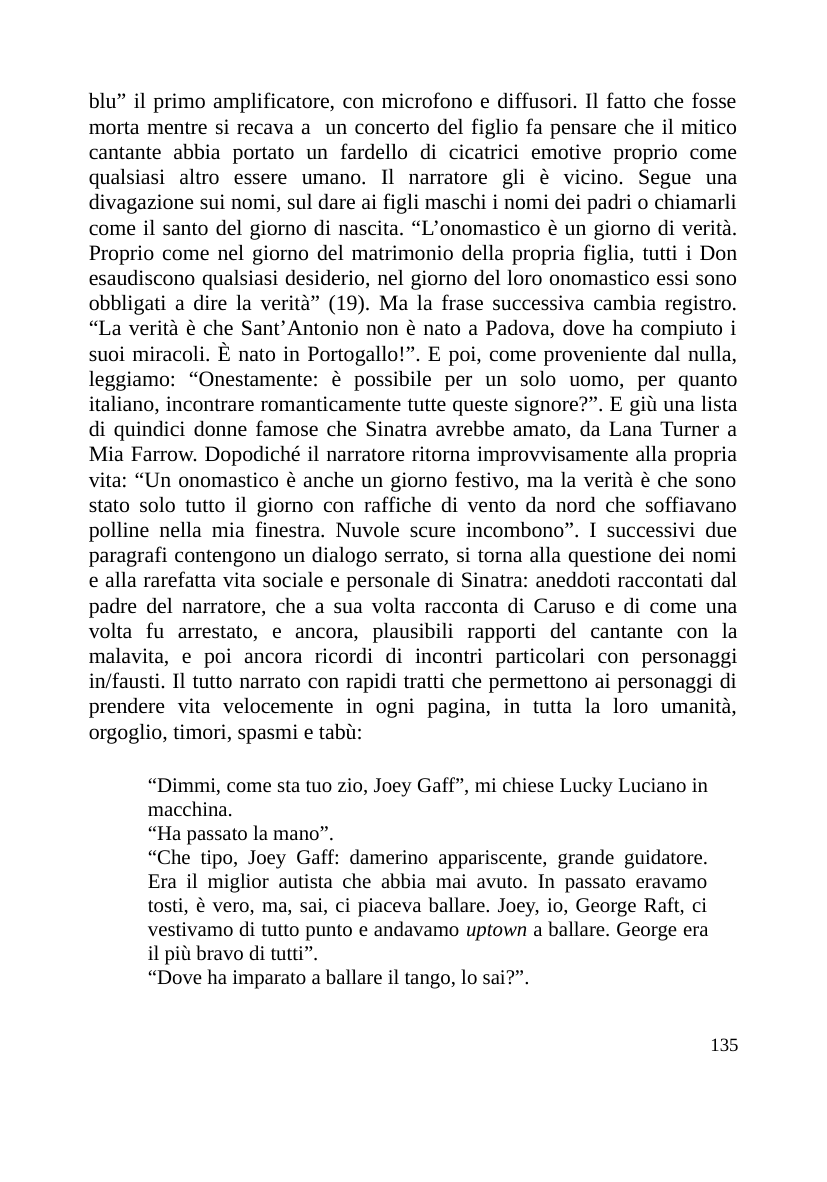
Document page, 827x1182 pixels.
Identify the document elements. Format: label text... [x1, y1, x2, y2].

text blu” il primo amplificatore, con microfono e diffusori. Il fatto che fosse morta mentre si recava a un concerto del figlio fa pensare che il mitico cantante abbia portato un fardello di cicatrici emotive proprio come qualsiasi altro essere umano. Il narratore gli è vicino. Segue una divagazione sui nomi, sul dare ai figli maschi i nomi dei padri o chiamarli come il santo del giorno di nascita. “L’onomastico è un giorno di verità. Proprio come nel giorno del matrimonio della propria figlia, tutti i Don esaudiscono qualsiasi desiderio, nel giorno del loro onomastico essi sono obbligati a dire la verità” (19). Ma la frase successiva cambia registro. “La verità è che Sant’Antonio non è nato a Padova, dove ha compiuto i suoi miracoli. È nato in Portogallo!”. E poi, come proveniente dal nulla, leggiamo: “Onestamente: è possibile per un solo uomo, per quanto italiano, incontrare romanticamente tutte queste signore?”. E giù una lista di quindici donne famose che Sinatra avrebbe amato, da Lana Turner a Mia Farrow. Dopodiché il narratore ritorna improvvisamente alla propria vita: “Un onomastico è anche un giorno festivo, ma la verità è che sono stato solo tutto il giorno con raffiche di vento da nord che soffiavano polline nella mia finestra. Nuvole scure incombono”. I successivi due paragrafi contengono un dialogo serrato, si torna alla questione dei nomi e alla rarefatta vita sociale e personale di Sinatra: aneddoti raccontati dal padre del narratore, che a sua volta racconta di Caruso e di come una volta fu arrestato, e ancora, plausibili rapporti del cantante con la malavita, e poi ancora ricordi di incontri particolari con personaggi in/fausti. Il tutto narrato con rapidi tratti che permettono ai personaggi di prendere vita velocemente in ogni pagina, in tutta la loro umanità, orgoglio, timori, spasmi e tabù: [88, 88, 738, 744]
text “Che tipo, Joey Gaff: damerino appariscente, grande guidatore. Era il miglior autista che abbia mai avuto. In passato eravamo tosti, è vero, ma, sai, ci piaceva ballare. Joey, io, George Raft, ci vestivamo di tutto punto e andavamo uptown a ballare. George era il più bravo di tutti”. [148, 845, 709, 965]
text “Dimmi, come sta tuo zio, Joey Gaff”, mi chiese Lucky Luciano in macchina. [148, 773, 709, 821]
text “Dove ha imparato a ballare il tango, lo sai?”. [148, 965, 709, 989]
text “Ha passato la mano”. [148, 821, 709, 845]
